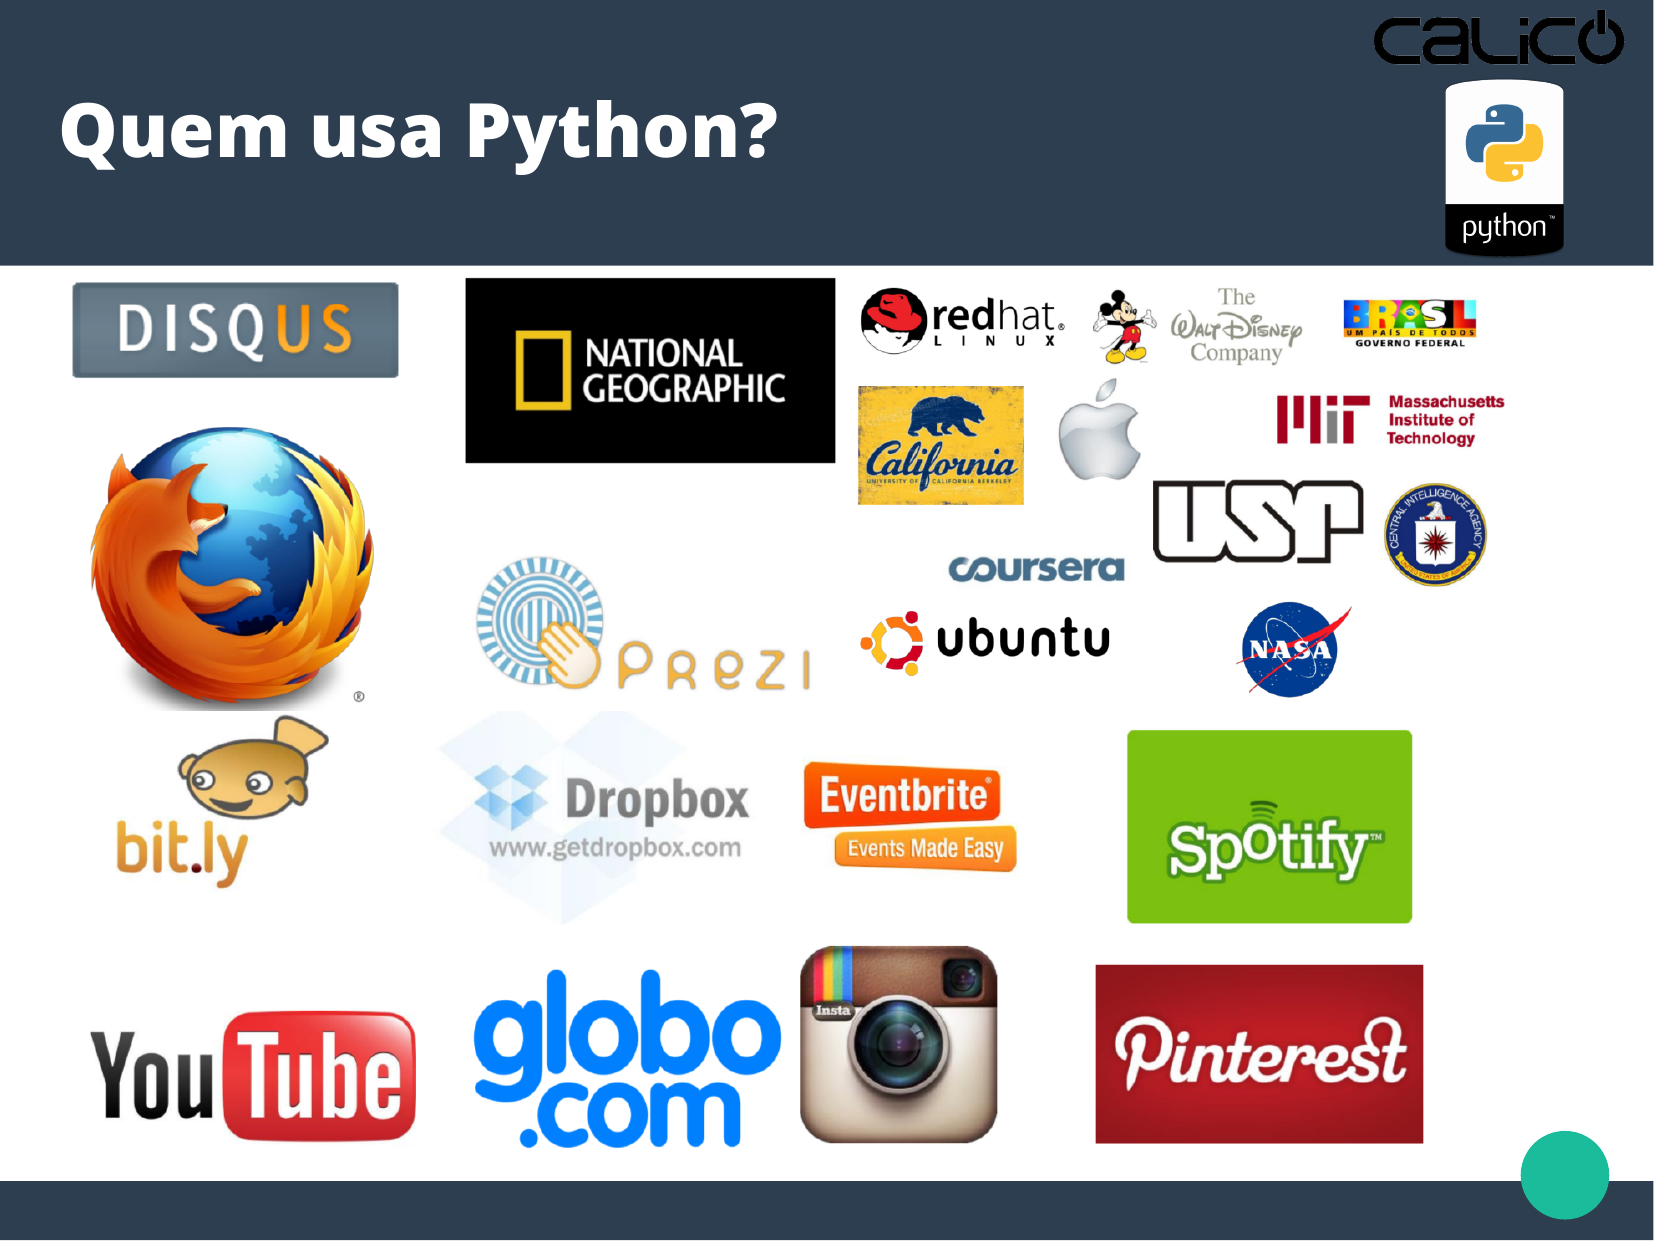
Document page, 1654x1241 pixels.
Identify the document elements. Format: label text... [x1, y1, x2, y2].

title Quem usa Python? [59, 56, 1366, 200]
picture [1365, 0, 1636, 259]
picture [60, 269, 1516, 1164]
